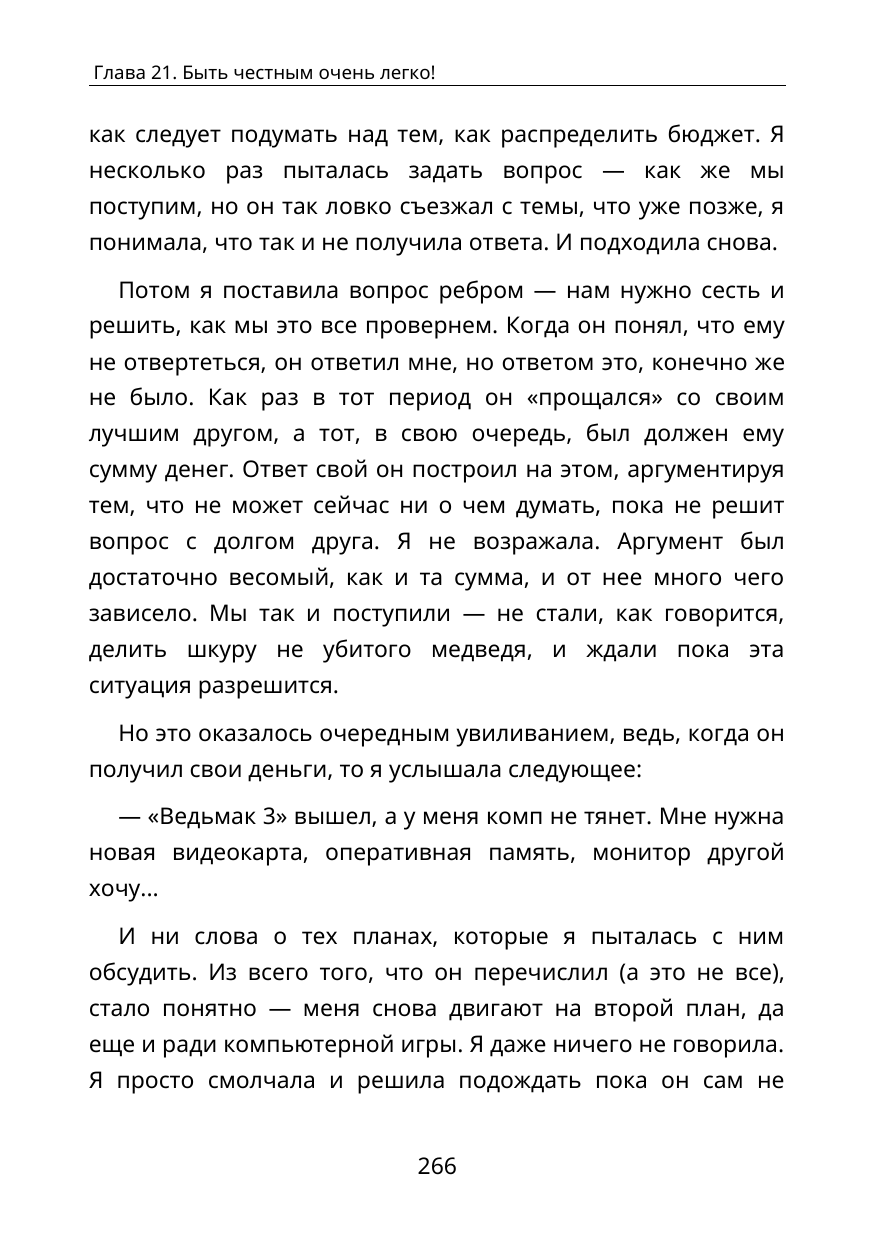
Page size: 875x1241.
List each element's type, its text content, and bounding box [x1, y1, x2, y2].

text Но это оказалось очередным увиливанием, ведь, когда он получил свои деньги, то я услышала следующее: [88, 717, 786, 784]
text как следует подумать над тем, как распределить бюджет. Я несколько раз пыталась задать вопрос — как же мы поступим, но он так ловко съезжал с темы, что уже позже, я понимала, что так и не получила ответа. И подходила снова. [88, 118, 786, 257]
text Потом я поставила вопрос ребром — нам нужно сесть и решить, как мы это все провернем. Когда он понял, что ему не отвертеться, он ответил мне, но ответом это, конечно же не было. Как раз в тот период он «прощался» со своим лучшим другом, а тот, в свою очередь, был должен ему сумму денег. Ответ свой он построил на этом, аргументируя тем, что не может сейчас ни о чем думать, пока не решит вопрос с долгом друга. Я не возражала. Аргумент был достаточно весомый, как и та сумма, и от нее много чего зависело. Мы так и поступили — не стали, как говорится, делить шкуру не убитого медведя, и ждали пока эта ситуация разрешится. [88, 273, 786, 700]
text — «Ведьмак 3» вышел, а у меня комп не тянет. Мне нужна новая видеокарта, оперативная память, монитор другой хочу... [88, 800, 786, 903]
text И ни слова о тех планах, которые я пыталась с ним обсудить. Из всего того, что он перечислил (а это не все), стало понятно — меня снова двигают на второй план, да еще и ради компьютерной игры. Я даже ничего не говорила. Я просто смолчала и решила подождать пока он сам не [88, 920, 786, 1095]
